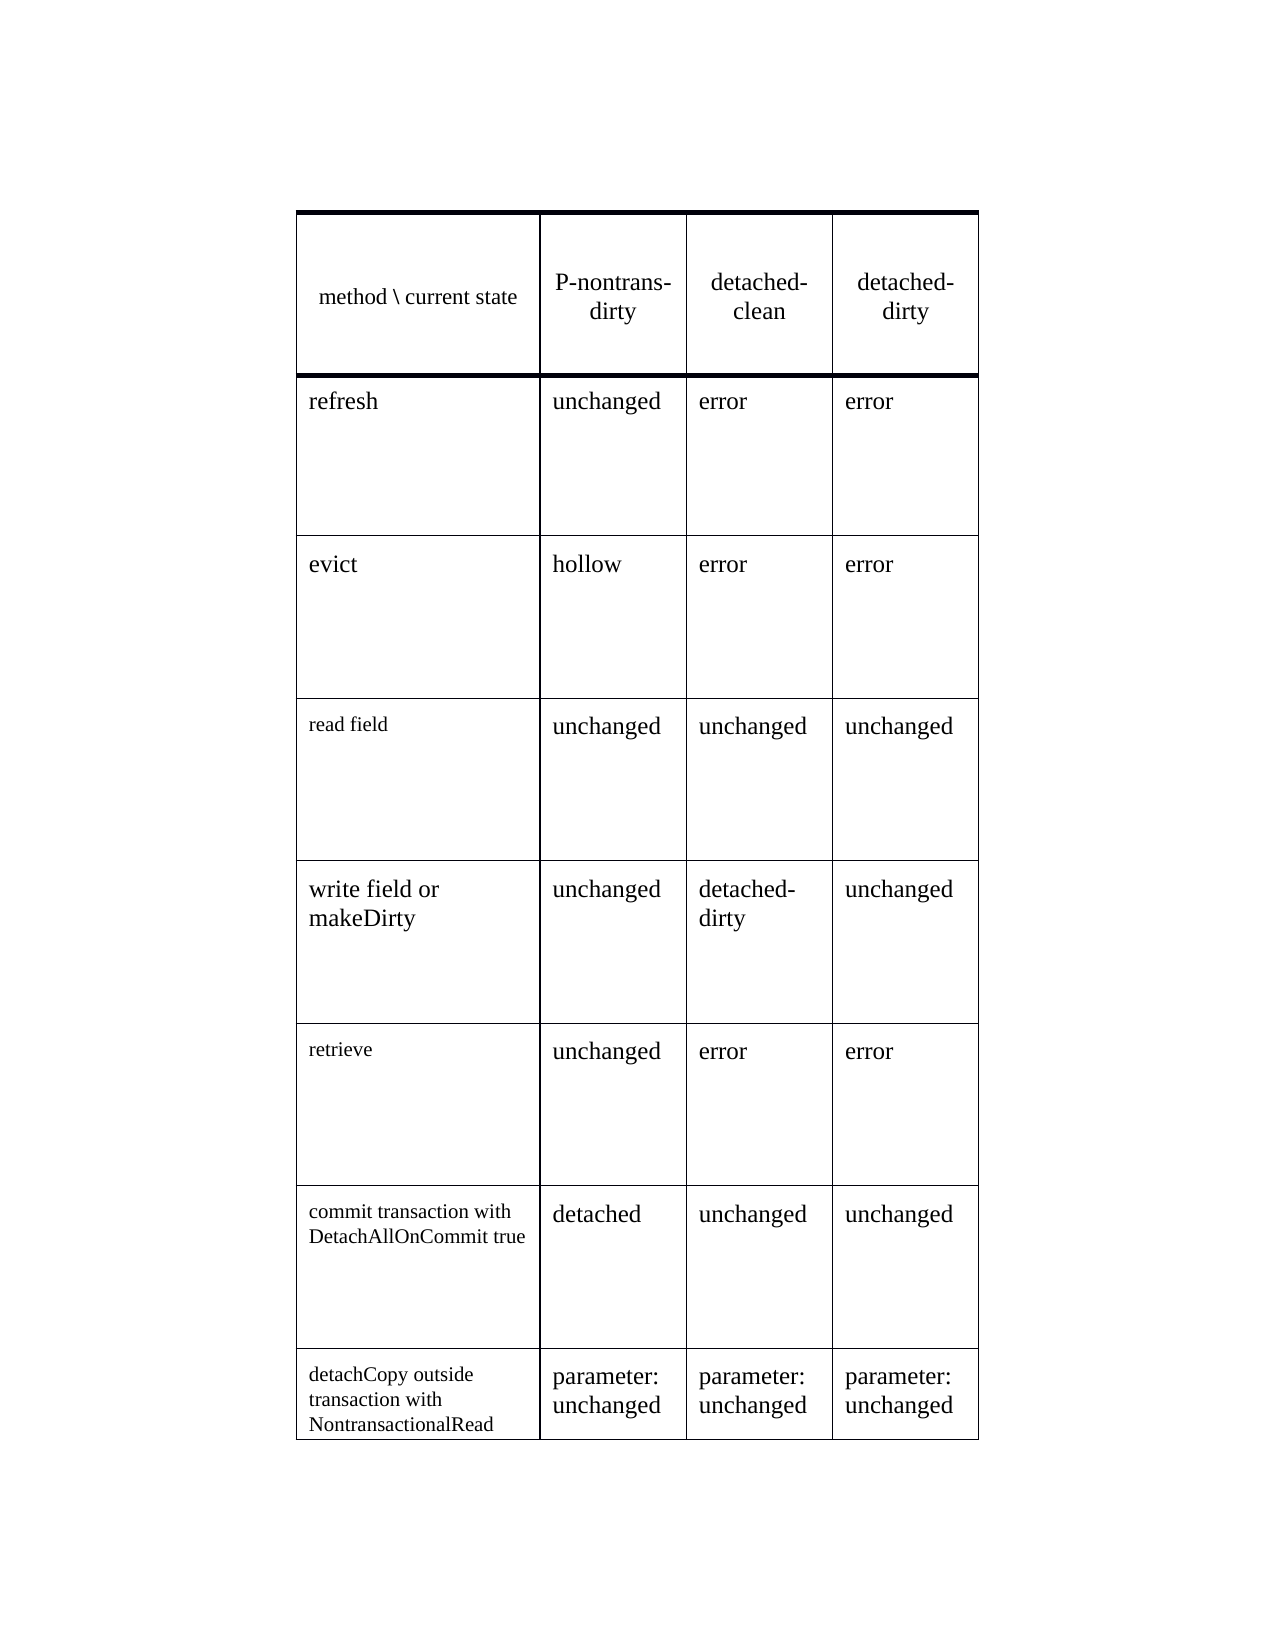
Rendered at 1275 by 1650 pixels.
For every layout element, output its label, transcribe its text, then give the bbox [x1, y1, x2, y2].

table_cell refresh [297, 378, 539, 535]
table_cell unchanged [833, 861, 978, 1022]
table_cell unchanged [833, 1186, 978, 1347]
table_header detached-clean [687, 215, 832, 372]
table_cell write field or makeDirty [297, 861, 539, 1022]
table_header method \ current state [297, 215, 539, 372]
table_cell hollow [541, 536, 686, 697]
table_cell detachCopy outside transaction with NontransactionalRead [297, 1349, 539, 1439]
table_header detached-dirty [833, 215, 978, 372]
table_cell error [833, 1024, 978, 1185]
table_cell error [687, 378, 832, 535]
table_cell error [687, 1024, 832, 1185]
table_cell error [833, 536, 978, 697]
table_cell detached-dirty [687, 861, 832, 1022]
table_cell unchanged [541, 1024, 686, 1185]
table_cell retrieve [297, 1024, 539, 1185]
table_cell parameter: unchanged [687, 1349, 832, 1439]
table_cell unchanged [687, 1186, 832, 1347]
table_cell detached [541, 1186, 686, 1347]
table_cell unchanged [541, 861, 686, 1022]
table_cell error [833, 378, 978, 535]
table_cell parameter: unchanged [833, 1349, 978, 1439]
table_cell unchanged [541, 378, 686, 535]
table_cell read field [297, 699, 539, 860]
table_cell error [687, 536, 832, 697]
table_cell evict [297, 536, 539, 697]
table_cell unchanged [833, 699, 978, 860]
table_cell unchanged [541, 699, 686, 860]
table_header P-nontrans-dirty [541, 215, 686, 372]
table_cell commit transaction with DetachAllOnCommit true [297, 1186, 539, 1347]
table_cell parameter: unchanged [541, 1349, 686, 1439]
table_cell unchanged [687, 699, 832, 860]
